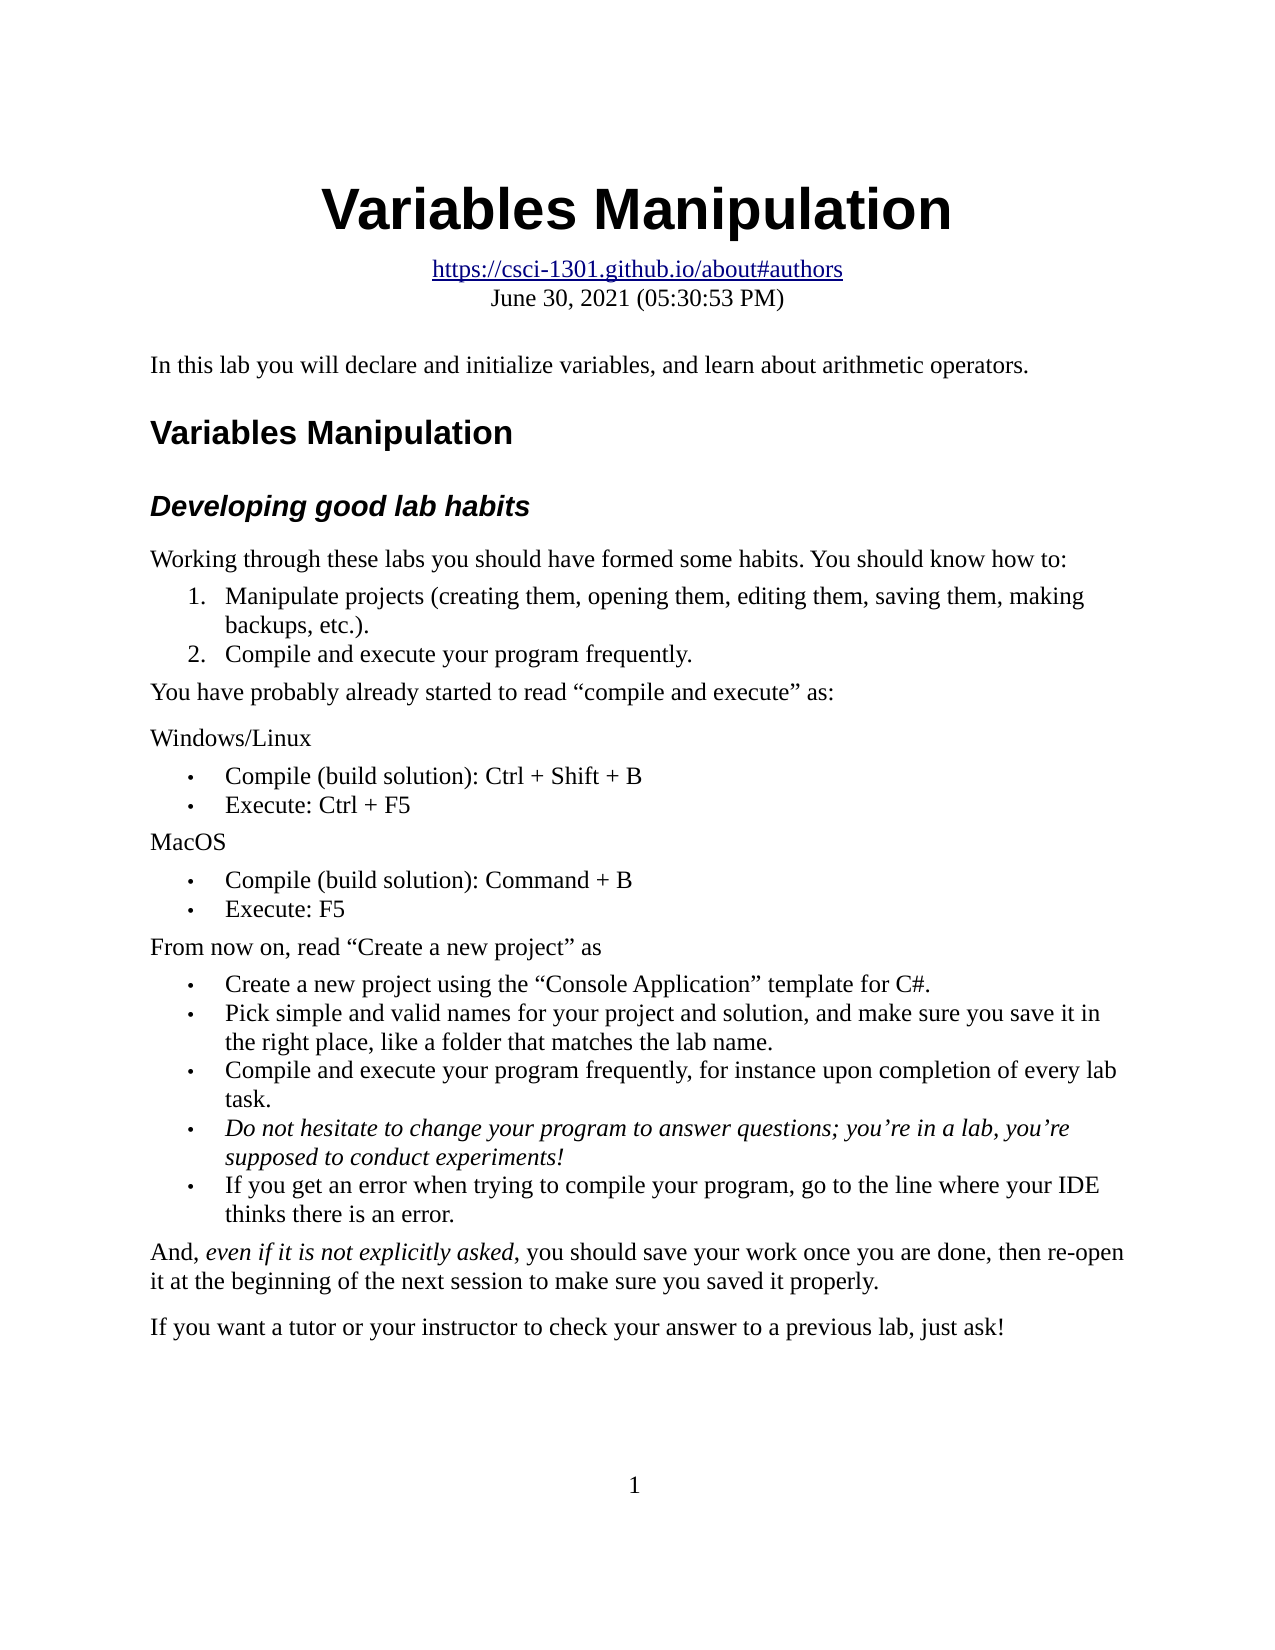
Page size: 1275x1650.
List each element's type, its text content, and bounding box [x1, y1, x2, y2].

list Execute: F5 [187, 894, 1125, 923]
text June 30, 2021 (05:30:53 PM) [150, 283, 1125, 312]
text In this lab you will declare and initialize variables, and learn about arithmetic operators. [150, 350, 1125, 378]
text And, even if it is not explicitly asked, you should save your work once you are done, then re-open it at the beginning of the next session to make sure you saved it properly. [150, 1237, 1125, 1294]
text If you want a tutor or your instructor to check your answer to a previous lab, just ask! [150, 1312, 1125, 1341]
list Pick simple and valid names for your project and solution, and make sure you save it in the right place, like a folder that matches the lab name. [187, 998, 1125, 1056]
title Variables Manipulation [150, 175, 1125, 242]
list Do not hesitate to change your program to answer questions; you’re in a lab, you’re supposed to conduct experiments! [187, 1113, 1125, 1171]
subtitle Variables Manipulation [150, 412, 1125, 451]
text Working through these labs you should have formed some habits. You should know how to: [150, 544, 1125, 572]
list Compile (build solution): Ctrl + Shift + B [187, 761, 1125, 790]
text MacOS [150, 827, 1125, 856]
list If you get an error when trying to compile your program, go to the line where your IDE thinks there is an error. [187, 1171, 1125, 1228]
text https://csci-1301.github.io/about#authors [150, 254, 1125, 283]
text From now on, read “Create a new project” as [150, 932, 1125, 960]
list Manipulate projects (creating them, opening them, editing them, saving them, making backups, etc.). [187, 581, 1125, 639]
text Windows/Linux [150, 723, 1125, 752]
list Execute: Ctrl + F5 [187, 790, 1125, 818]
list Compile (build solution): Command + B [187, 865, 1125, 894]
subtitle Developing good lab habits [150, 489, 1125, 522]
list Compile and execute your program frequently, for instance upon completion of every lab task. [187, 1056, 1125, 1113]
list Create a new project using the “Console Application” template for C#. [187, 969, 1125, 998]
list Compile and execute your program frequently. [187, 639, 1125, 668]
text You have probably already started to read “compile and execute” as: [150, 677, 1125, 705]
